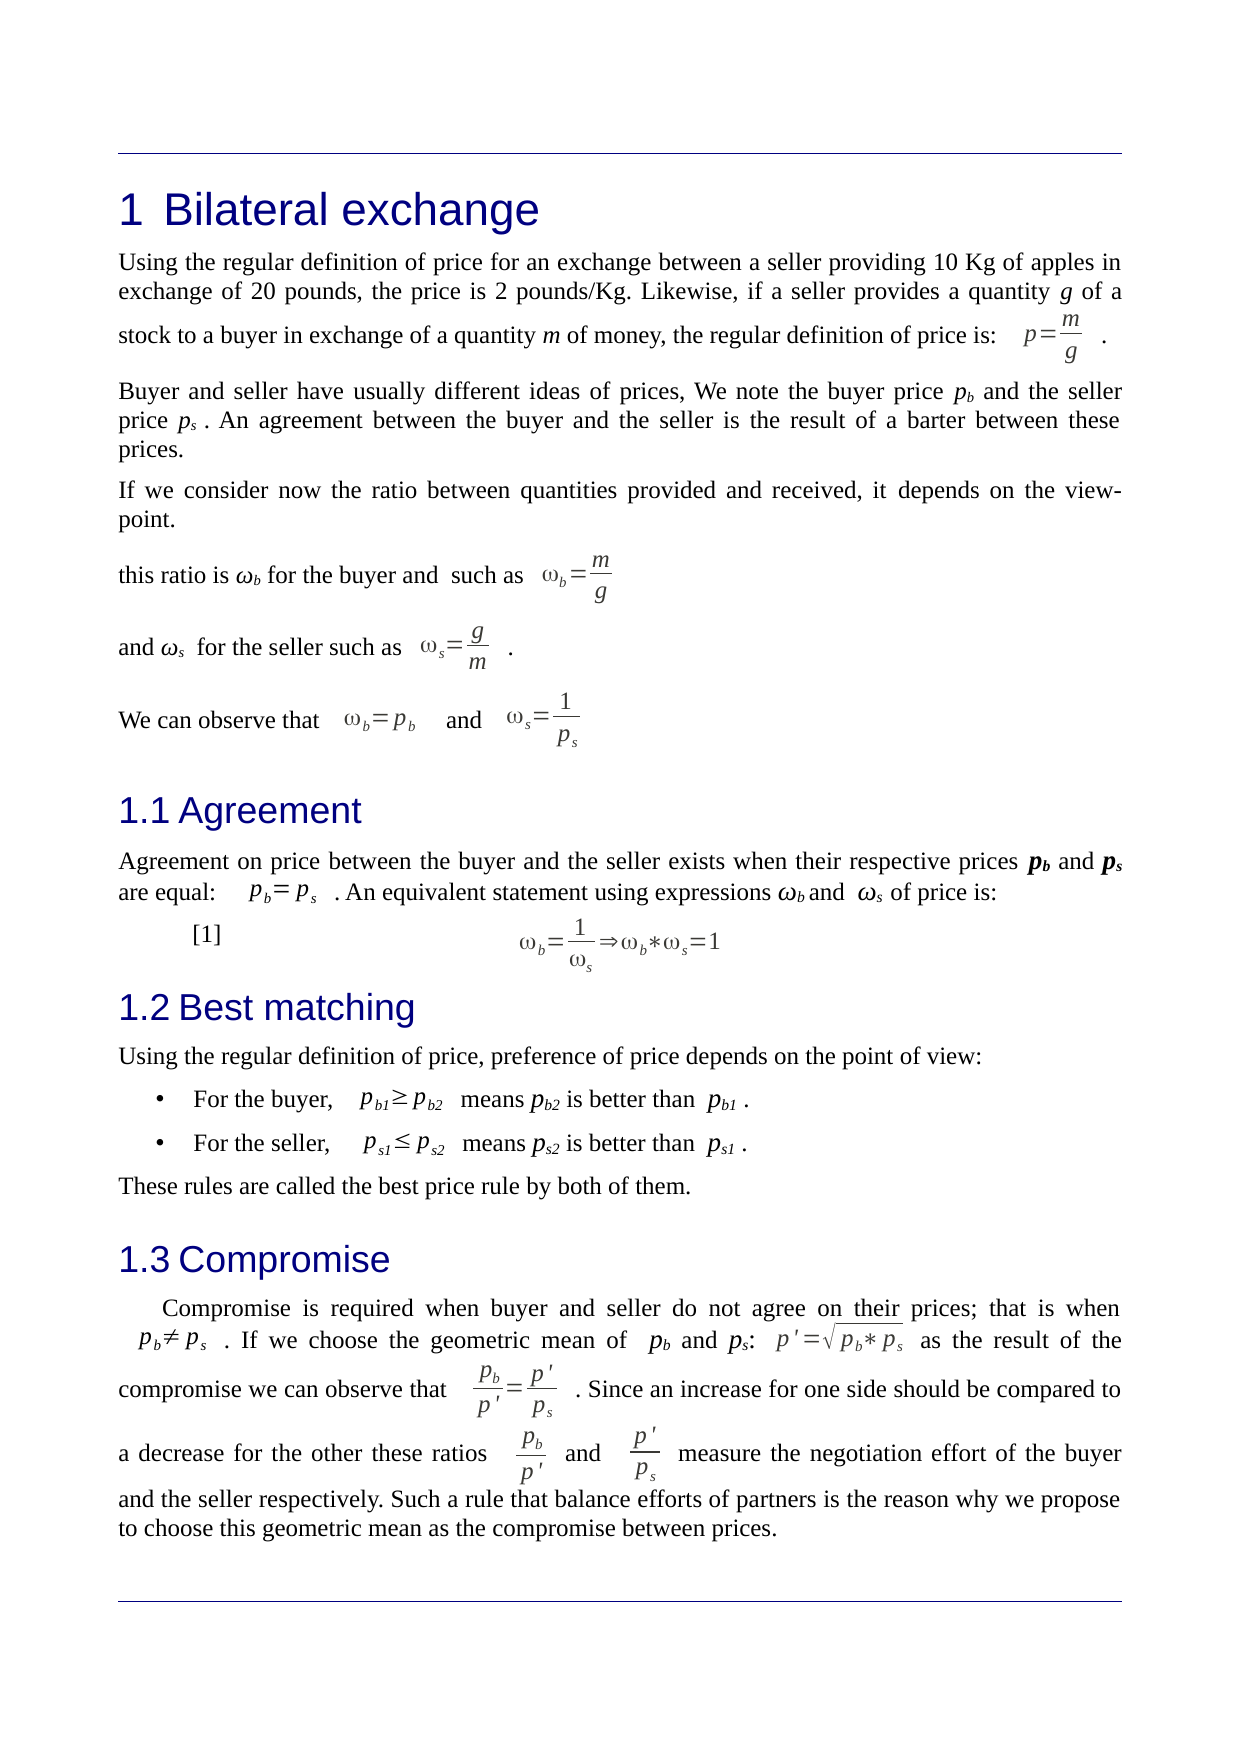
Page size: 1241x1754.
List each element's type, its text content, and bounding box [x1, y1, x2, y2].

subtitle Best matching [118, 985, 1122, 1028]
list For the seller, means ps2 is better than ps1 . [156, 1127, 1122, 1158]
text and ωs for the seller such as. [118, 616, 1122, 675]
text Buyer and seller have usually different ideas of prices, We note the buyer price pb and the seller price ps . An agreement between the buyer and the seller is the result of a barter between these prices. [118, 376, 1122, 463]
subtitle Agreement [118, 788, 1122, 831]
text Using the regular definition of price, preference of price depends on the point of view: [118, 1041, 1122, 1070]
text We can observe that and [118, 688, 1122, 751]
subtitle Compromise [118, 1237, 1122, 1280]
text Using the regular definition of price for an exchange between a seller providing 10 Kg of apples in exchange of 20 pounds, the price is 2 pounds/Kg. Likewise, if a seller provides a quantity g of a stock to a buyer in exchange of a quantity m of money, the regular definition of price is: . [118, 247, 1122, 364]
text If we consider now the ratio between quantities provided and received, it depends on the view-point. [118, 475, 1122, 533]
text Compromise is required when buyer and seller do not agree on their prices; that is when . If we choose the geometric mean of pb and ps:as the result of the compromise we can observe that . Since an increase for one side should be compared to a decrease for the other these ratios and measure the negotiation effort of the buyer and the seller respectively. Such a rule that balance efforts of partners is the reason why we propose to choose this geometric mean as the compromise between prices. [118, 1293, 1122, 1542]
text this ratio is ωb for the buyer and such as [118, 545, 1122, 604]
subtitle Bilateral exchange [118, 182, 1122, 235]
list For the buyer, means pb2 is better than pb1 . [156, 1082, 1122, 1114]
text [1] [118, 919, 1122, 948]
list These rules are called the best price rule by both of them. [118, 1171, 1122, 1199]
text Agreement on price between the buyer and the seller exists when their respective prices pb and ps are equal: . An equivalent statement using expressions ωb and ωs of price is: [118, 844, 1122, 907]
